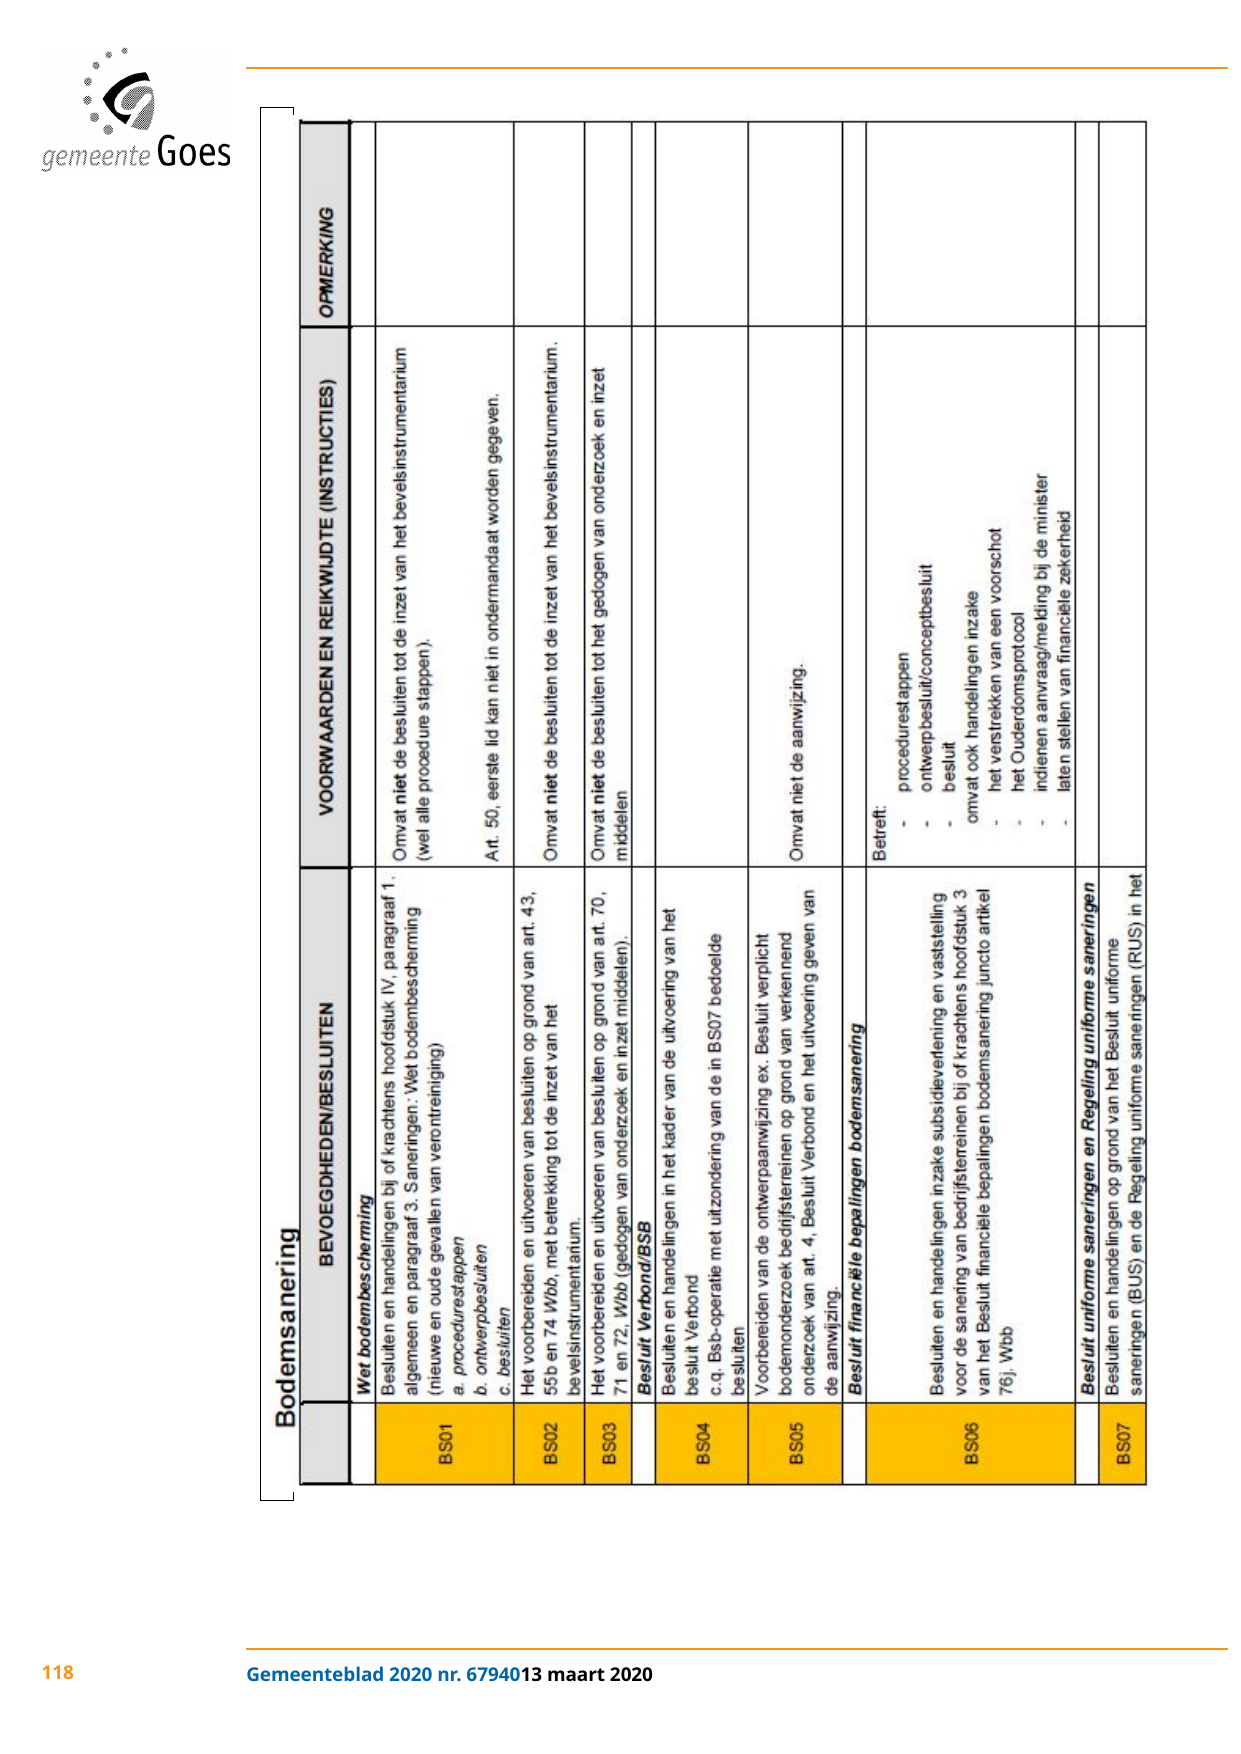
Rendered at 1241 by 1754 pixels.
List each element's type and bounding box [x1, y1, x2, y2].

picture [41, 47, 231, 172]
picture [268, 115, 1155, 1492]
